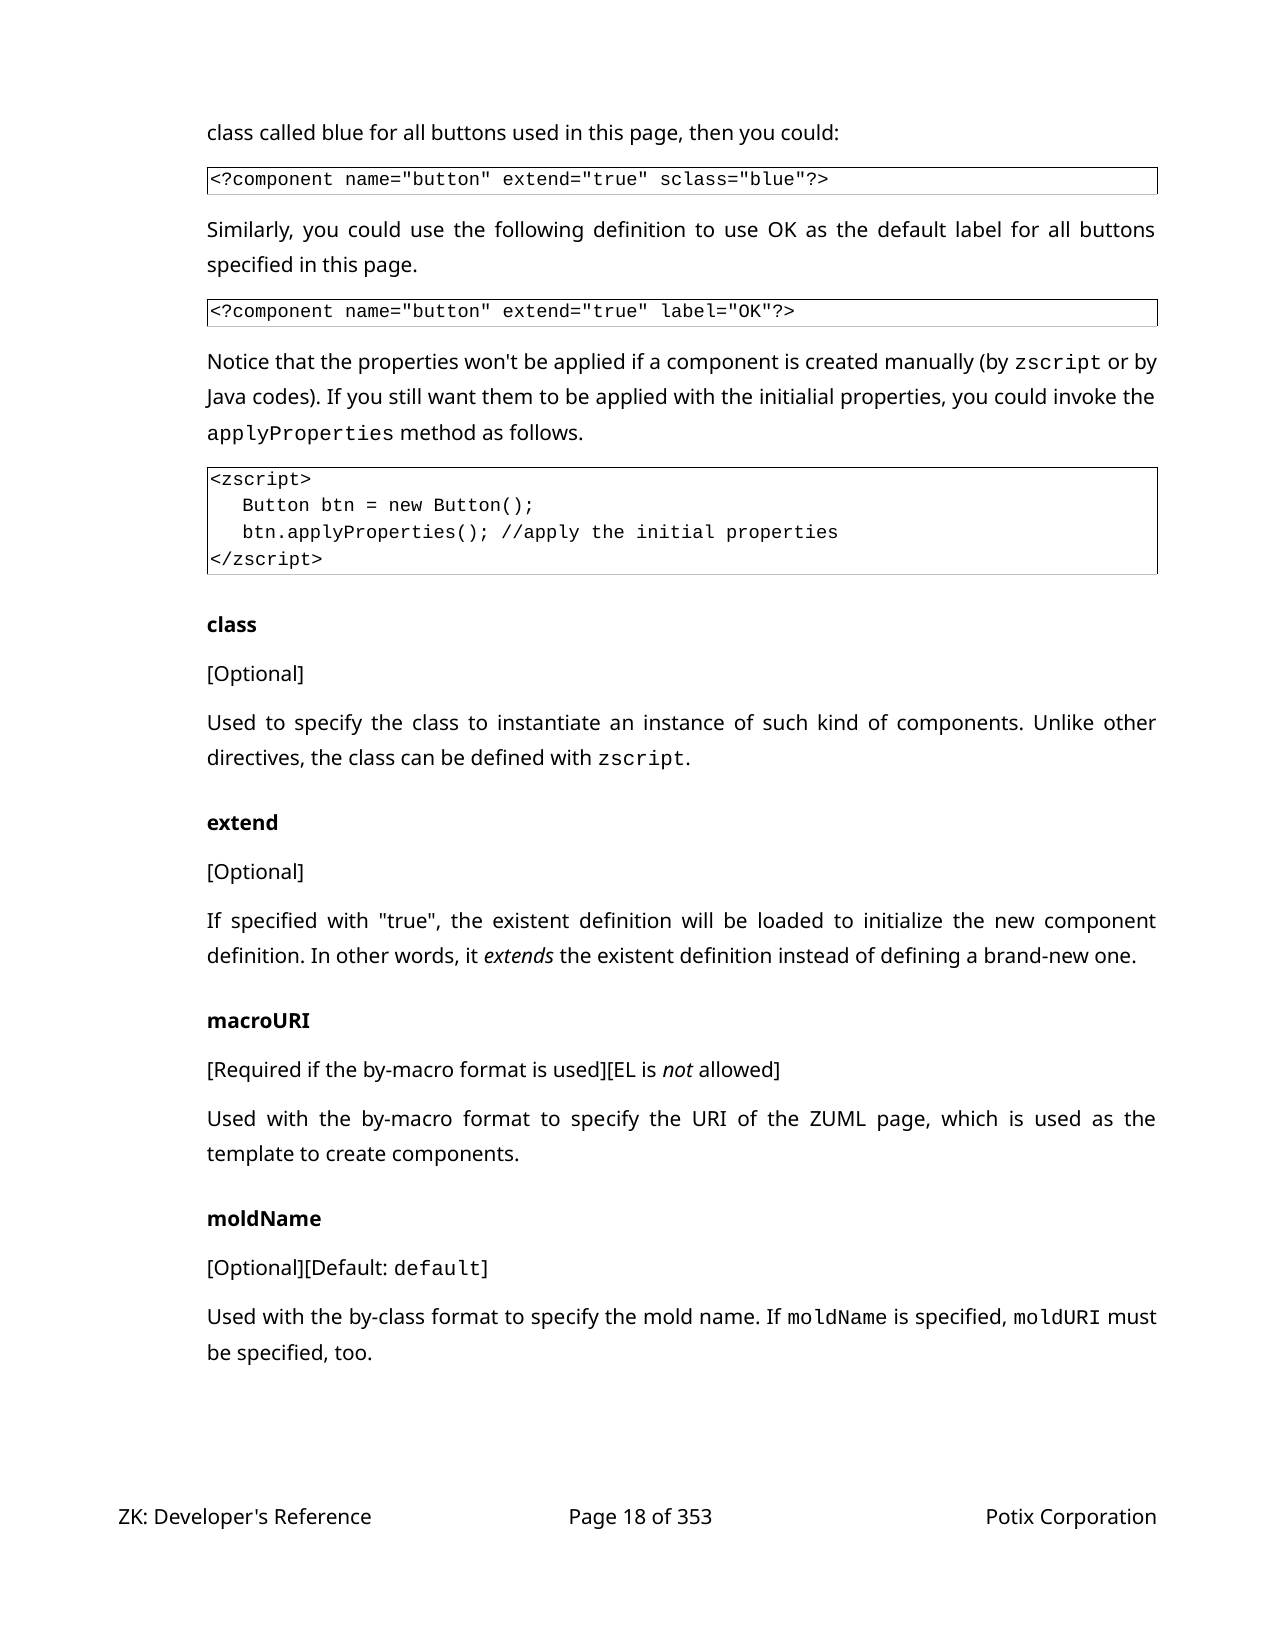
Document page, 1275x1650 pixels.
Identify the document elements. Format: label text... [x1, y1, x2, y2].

text [Optional][Default: default] [207, 1253, 1157, 1282]
text Used with the by-macro format to specify the URI of the ZUML page, which is used as the template to create components. [207, 1104, 1157, 1167]
text [Optional] [207, 659, 1157, 687]
text [Required if the by-macro format is used][EL is not allowed] [207, 1055, 1157, 1083]
subtitle class [207, 610, 1157, 639]
text Used with the by-class format to specify the mold name. If moldName is specified, moldURI must be specified, too. [207, 1302, 1157, 1366]
subtitle moldName [207, 1204, 1157, 1232]
text <zscript> Button btn = new Button(); btn.applyProperties(); //apply the initial properties </zscript> [208, 468, 1157, 574]
text class called blue for all buttons used in this page, then you could: [207, 118, 1157, 146]
text If specified with "true", the existent definition will be loaded to initialize the new component definition. In other words, it extends the existent definition instead of defining a brand-new one. [207, 906, 1157, 970]
text Used to specify the class to instantiate an instance of such kind of components. Unlike other directives, the class can be defined with zscript. [207, 708, 1157, 772]
text <?component name="button" extend="true" label="OK"?> [208, 300, 1157, 326]
text Notice that the properties won't be applied if a component is created manually (by zscript or by Java codes). If you still want them to be applied with the initialial properties, you could invoke the applyProperties method as follows. [207, 347, 1157, 446]
text [Optional] [207, 857, 1157, 886]
subtitle extend [207, 808, 1157, 837]
text Similarly, you could use the following definition to use OK as the default label for all buttons specified in this page. [207, 215, 1157, 278]
text <?component name="button" extend="true" sclass="blue"?> [208, 168, 1157, 194]
subtitle macroURI [207, 1006, 1157, 1034]
